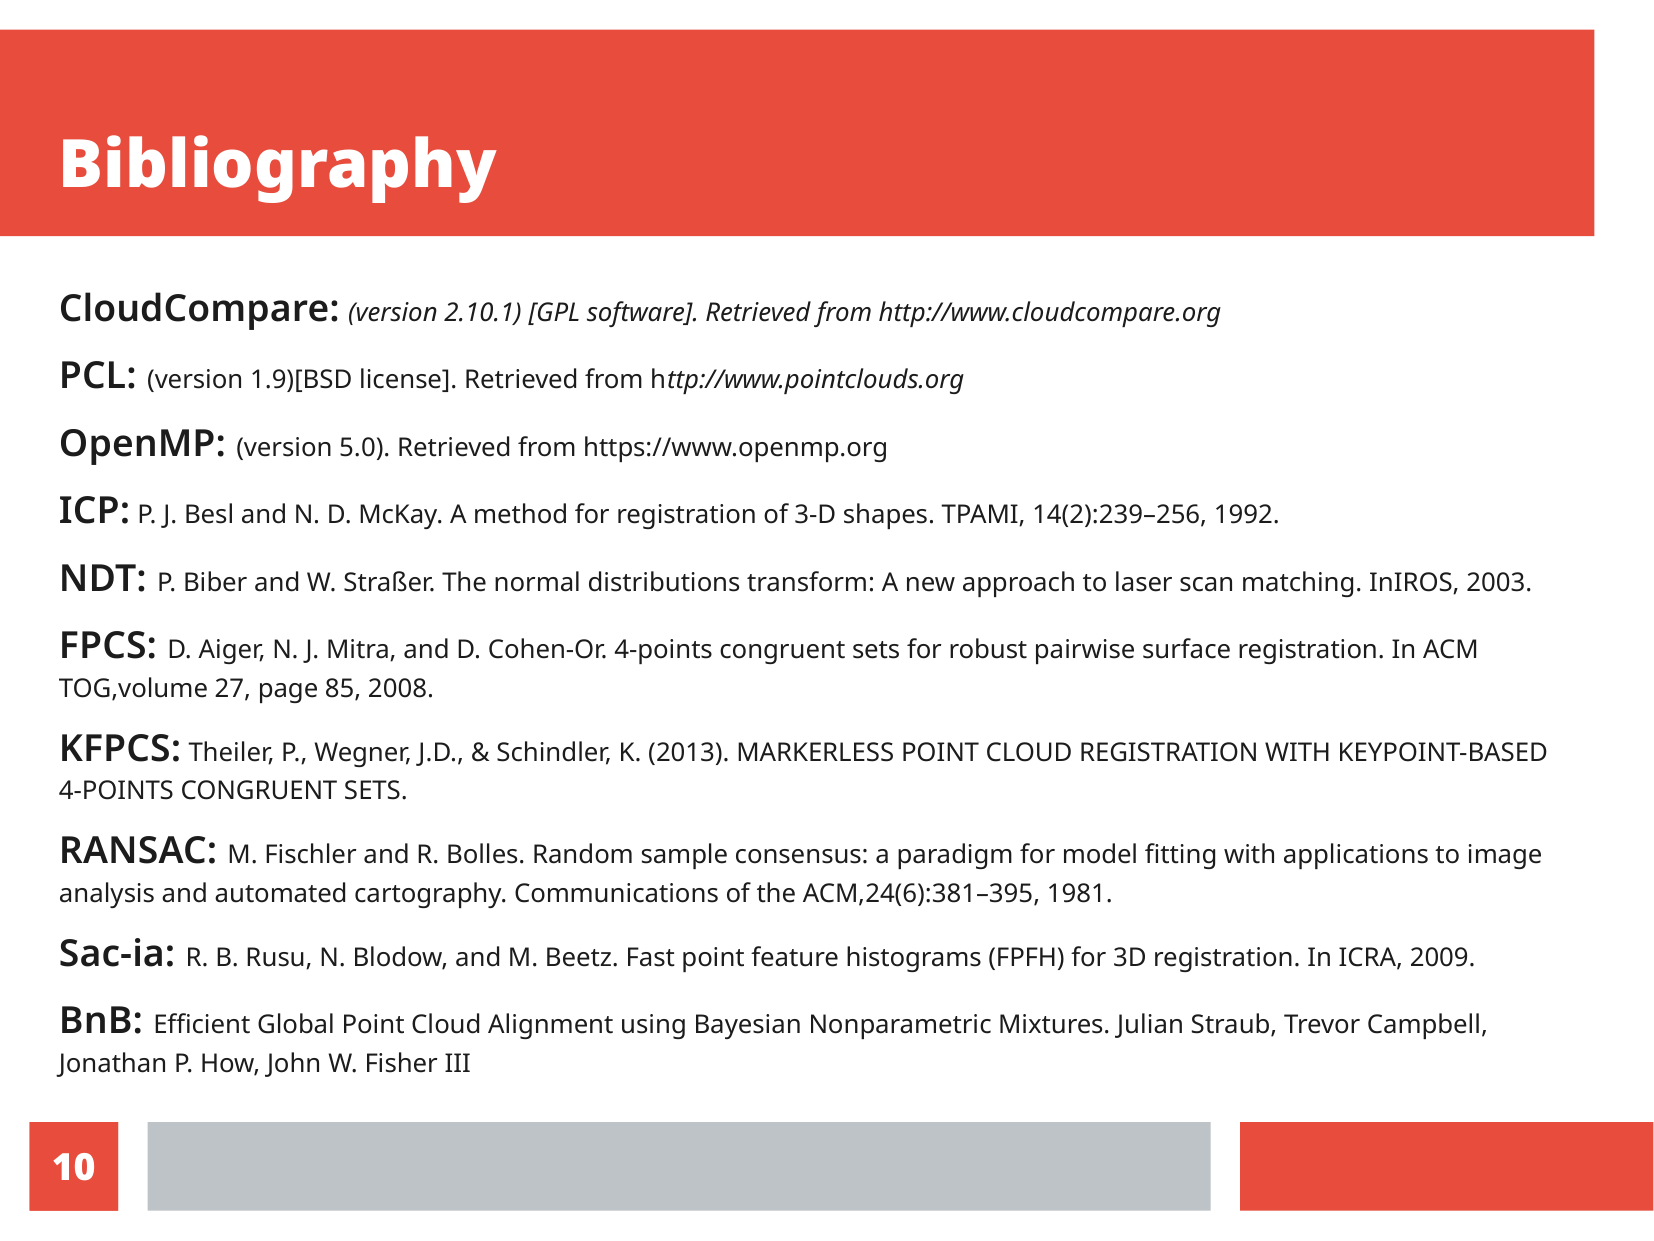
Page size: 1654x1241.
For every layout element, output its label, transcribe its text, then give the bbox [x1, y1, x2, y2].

title Bibliography [59, 59, 1595, 207]
list CloudCompare: (version 2.10.1) [GPL software]. Retrieved from http://www.cloudcompare.org PCL: (version 1.9)[BSD license]. Retrieved from http://www.pointclouds.org OpenMP: (version 5.0). Retrieved from https://www.openmp.org ICP: P. J. Besl and N. D. McKay. A method for registration of 3-D shapes. TPAMI, 14(2):239–256, 1992. NDT: P. Biber and W. Straßer. The normal distributions transform: A new approach to laser scan matching. InIROS, 2003. FPCS: D. Aiger, N. J. Mitra, and D. Cohen-Or. 4-points congruent sets for robust pairwise surface registration. In ACM TOG,volume 27, page 85, 2008. KFPCS: Theiler, P., Wegner, J.D., & Schindler, K. (2013). MARKERLESS POINT CLOUD REGISTRATION WITH KEYPOINT-BASED 4-POINTS CONGRUENT SETS. RANSAC: M. Fischler and R. Bolles. Random sample consensus: a paradigm for model fitting with applications to image analysis and automated cartography. Communications of the ACM,24(6):381–395, 1981. Sac-ia: R. B. Rusu, N. Blodow, and M. Beetz. Fast point feature histograms (FPFH) for 3D registration. In ICRA, 2009. BnB: Efficient Global Point Cloud Alignment using Bayesian Nonparametric Mixtures. Julian Straub, Trevor Campbell, Jonathan P. How, John W. Fisher III [59, 281, 1565, 1093]
